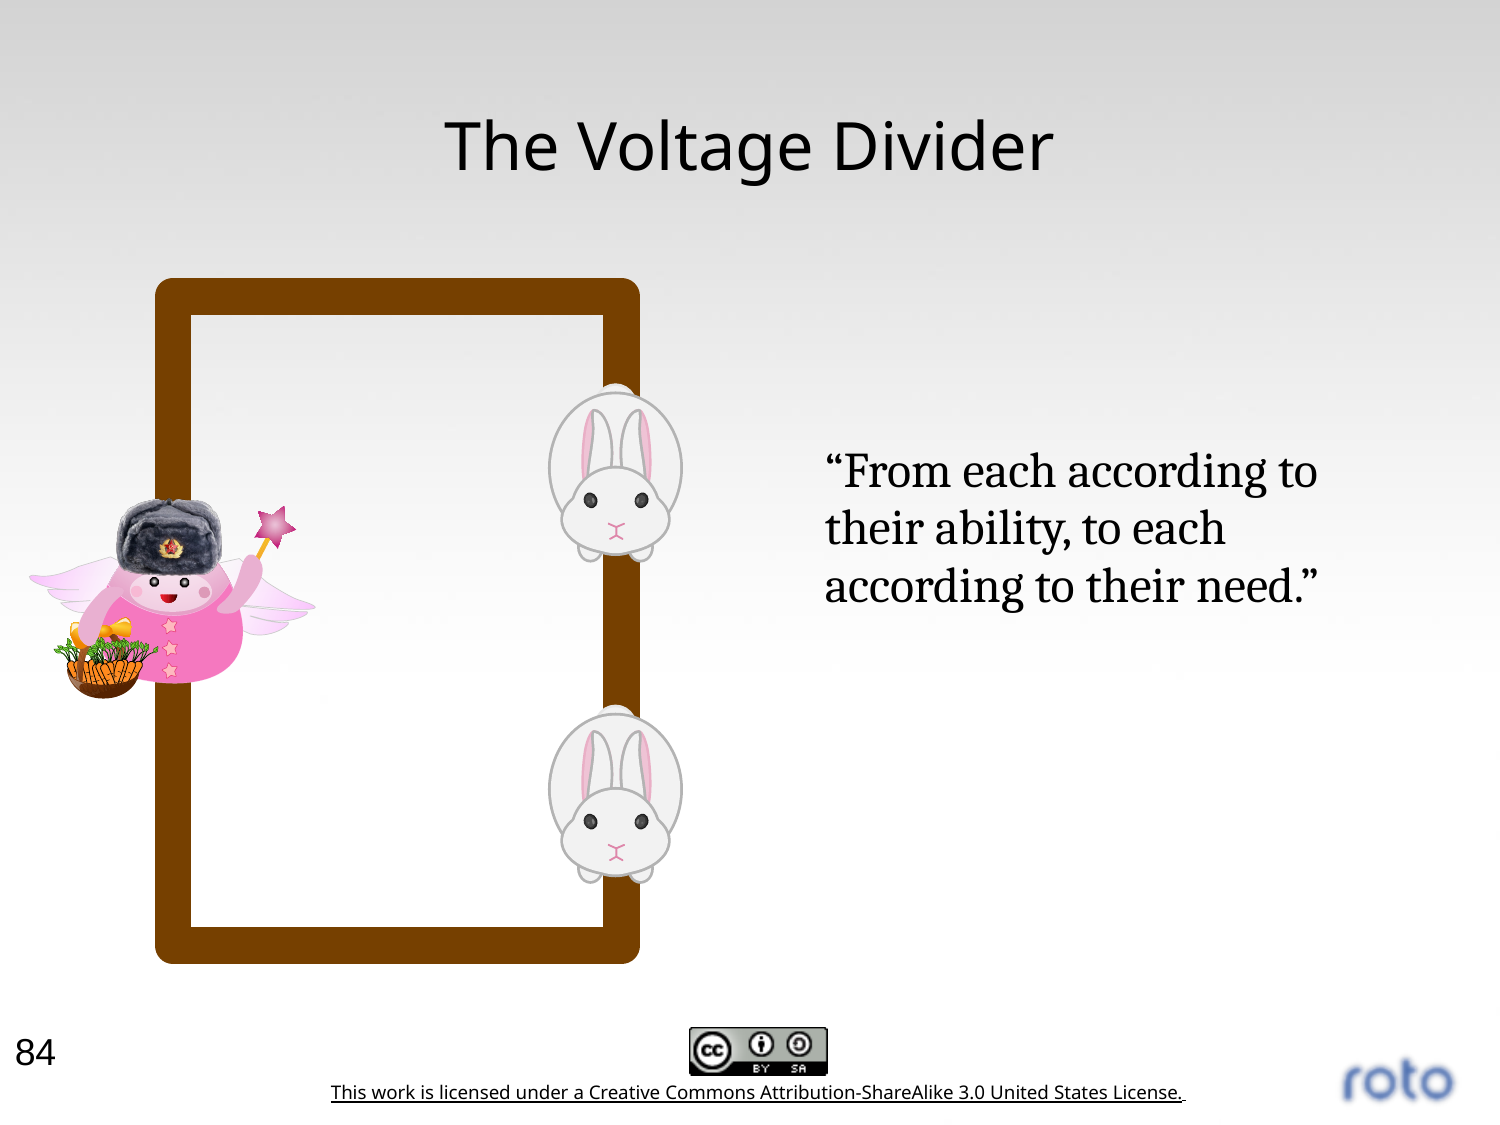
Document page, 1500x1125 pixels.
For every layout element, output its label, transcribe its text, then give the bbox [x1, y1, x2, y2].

picture [0, 0, 1500, 1125]
text_box “From each according to their ability, to each according to their need.” [810, 434, 1381, 738]
title The Voltage Divider [112, 49, 1388, 238]
